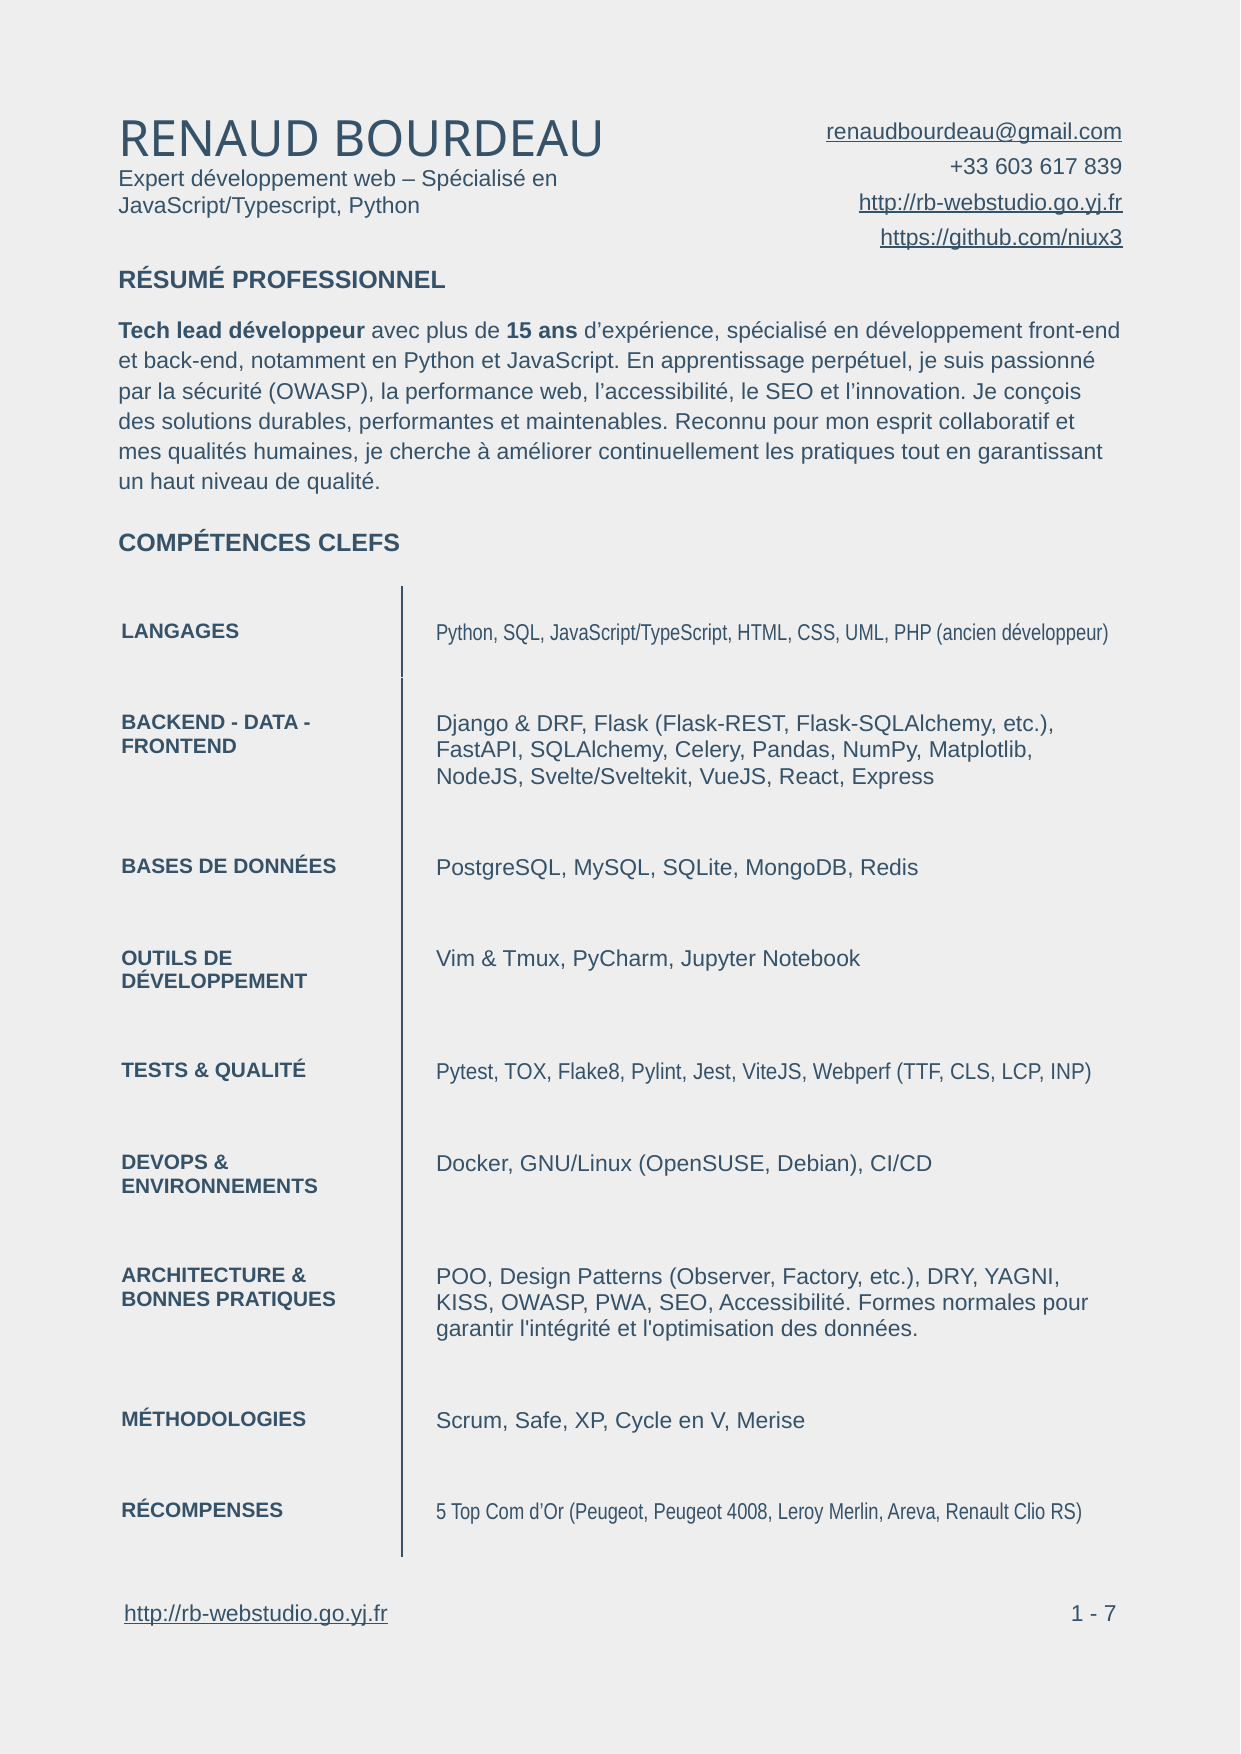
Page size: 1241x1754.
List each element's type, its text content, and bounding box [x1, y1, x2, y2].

table_cell Pytest, TOX, Flake8, Pylint, Jest, ViteJS, Webperf (TTF, CLS, LCP, INP) [403, 1026, 1122, 1117]
table_cell Outils de développement [118, 913, 401, 1026]
table_header Langages [118, 586, 401, 677]
table_header RENAUD BOURDEAU Expert développement web – Spécialisé en JavaScript/Typescript, Python [118, 118, 733, 259]
table_cell Scrum, Safe, XP, Cycle en V, Merise [403, 1374, 1122, 1466]
table_cell Django & DRF, Flask (Flask-REST, Flask-SQLAlchemy, etc.), FastAPI, SQLAlchemy, Celery, Pandas, NumPy, Matplotlib, NodeJS, Svelte/Sveltekit, VueJS, React, Express [403, 678, 1122, 822]
table_cell Docker, GNU/Linux (OpenSUSE, Debian), CI/CD [403, 1117, 1122, 1230]
text Compétences clefs [118, 528, 1122, 557]
table_header Python, SQL, JavaScript/TypeScript, HTML, CSS, UML, PHP (ancien développeur) [403, 586, 1122, 677]
table_cell DevOps & Environnements [118, 1117, 401, 1230]
table_cell Architecture & Bonnes pratiques [118, 1230, 401, 1374]
text Résumé professionnel [118, 265, 1122, 294]
table_header renaudbourdeau@gmail.com +33 603 617 839 http://rb-webstudio.go.yj.fr https://github.com/niux3 [733, 118, 1122, 259]
table_cell Bases de données [118, 822, 401, 913]
table_cell Méthodologies [118, 1374, 401, 1466]
table_cell Vim & Tmux, PyCharm, Jupyter Notebook [403, 913, 1122, 1026]
table_cell POO, Design Patterns (Observer, Factory, etc.), DRY, YAGNI, KISS, OWASP, PWA, SEO, Accessibilité. Formes normales pour garantir l'intégrité et l'optimisation des données. [403, 1230, 1122, 1374]
table_cell Récompenses [118, 1466, 401, 1557]
table_cell 5 Top Com d’Or (Peugeot, Peugeot 4008, Leroy Merlin, Areva, Renault Clio RS) [403, 1466, 1122, 1557]
table_cell PostgreSQL, MySQL, SQLite, MongoDB, Redis [403, 822, 1122, 913]
table_cell Tests & Qualité [118, 1026, 401, 1117]
table_cell Backend - Data - frontend [118, 678, 401, 822]
text Tech lead développeur avec plus de 15 ans d’expérience, spécialisé en développement front-end et back-end, notamment en Python et JavaScript. En apprentissage perpétuel, je suis passionné par la sécurité (OWASP), la performance web, l’accessibilité, le SEO et l’innovation. Je conçois des solutions durables, performantes et maintenables. Reconnu pour mon esprit collaboratif et mes qualités humaines, je cherche à améliorer continuellement les pratiques tout en garantissant un haut niveau de qualité. [118, 317, 1122, 494]
